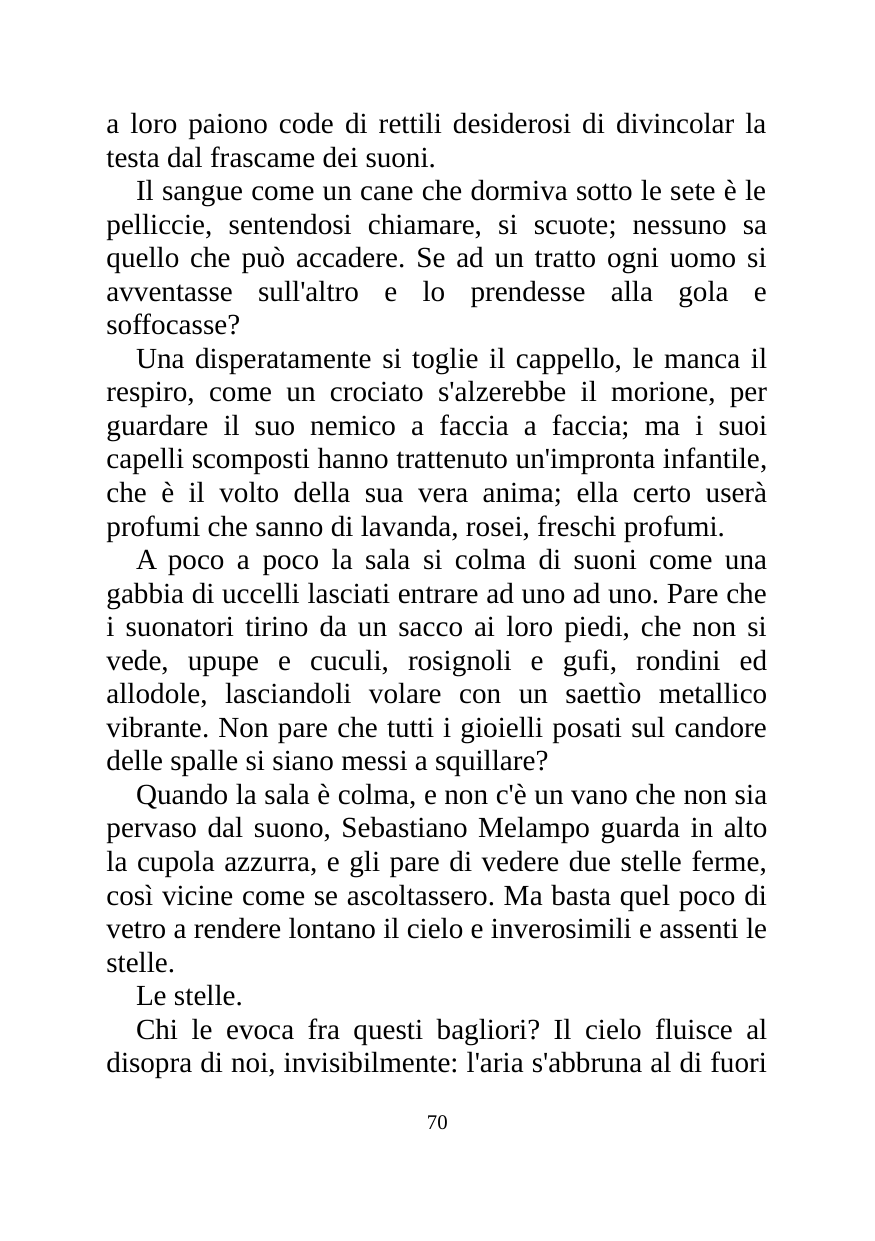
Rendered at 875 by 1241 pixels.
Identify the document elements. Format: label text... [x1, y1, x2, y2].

text Quando la sala è colma, e non c'è un vano che non sia pervaso dal suono, Sebastiano Melampo guarda in alto la cupola azzurra, e gli pare di vedere due stelle ferme, così vicine come se ascoltassero. Ma basta quel poco di vetro a rendere lontano il cielo e inverosimili e assenti le stelle. [106, 777, 768, 978]
text Una disperatamente si toglie il cappello, le manca il respiro, come un crociato s'alzerebbe il morione, per guardare il suo nemico a faccia a faccia; ma i suoi capelli scomposti hanno trattenuto un'impronta infantile, che è il volto della sua vera anima; ella certo userà profumi che sanno di lavanda, rosei, freschi profumi. [106, 341, 768, 542]
text Le stelle. [106, 978, 768, 1012]
text A poco a poco la sala si colma di suoni come una gabbia di uccelli lasciati entrare ad uno ad uno. Pare che i suonatori tirino da un sacco ai loro piedi, che non si vede, upupe e cuculi, rosignoli e gufi, rondini ed allodole, lasciandoli volare con un saettìo metallico vibrante. Non pare che tutti i gioielli posati sul candore delle spalle si siano messi a squillare? [106, 542, 768, 777]
text Chi le evoca fra questi bagliori? Il cielo fluisce al disopra di noi, invisibilmente: l'aria s'abbruna al di fuori [106, 1012, 768, 1079]
text Il sangue come un cane che dormiva sotto le sete è le pelliccie, sentendosi chiamare, si scuote; nessuno sa quello che può accadere. Se ad un tratto ogni uomo si avventasse sull'altro e lo prendesse alla gola e soffocasse? [106, 173, 768, 341]
text a loro paiono code di rettili desiderosi di divincolar la testa dal frascame dei suoni. [106, 106, 768, 173]
